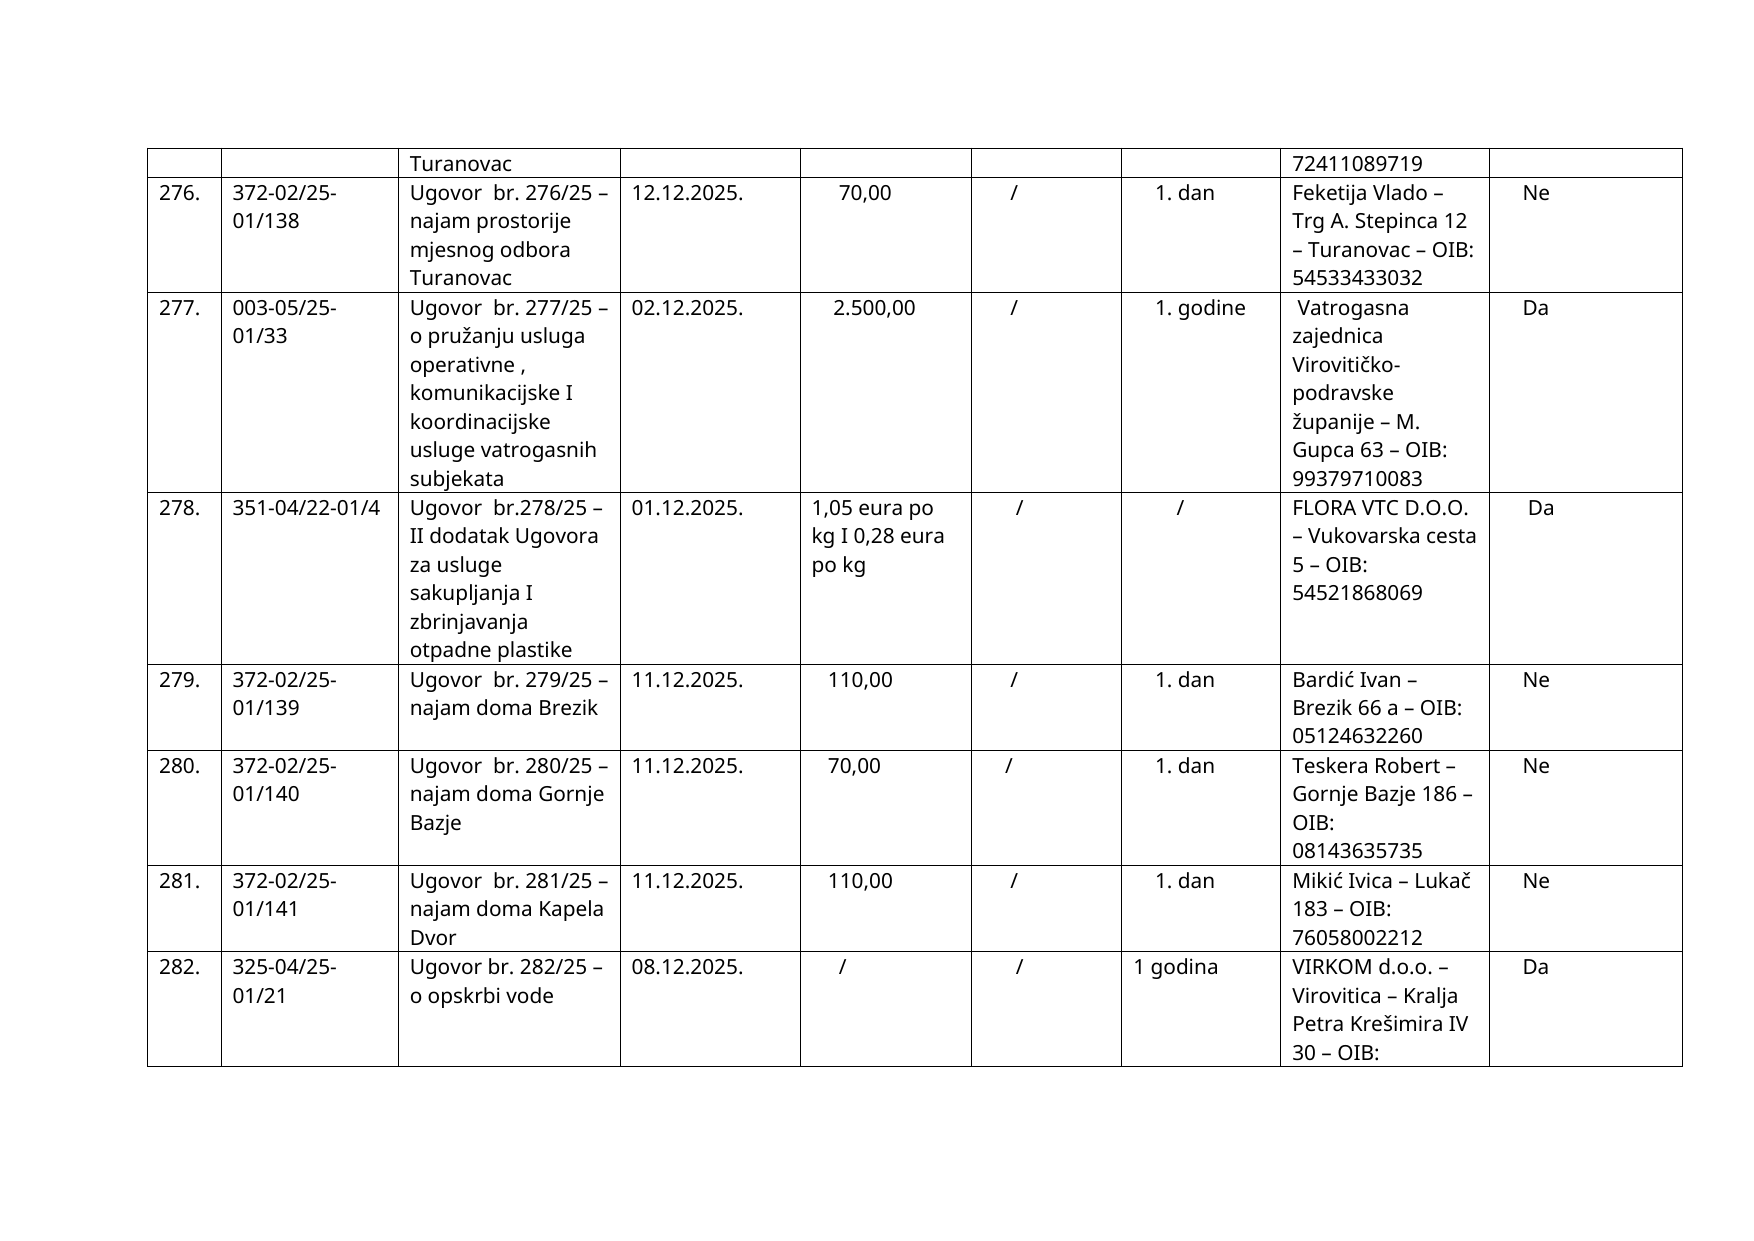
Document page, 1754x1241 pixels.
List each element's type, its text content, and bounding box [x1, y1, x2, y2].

table_cell Ugovor br.278/25 – II dodatak Ugovora za usluge sakupljanja I zbrinjavanja otpadne plastike [399, 493, 620, 664]
table_cell Turanovac [399, 149, 620, 177]
table_cell 1,05 eura po kg I 0,28 eura po kg [801, 493, 971, 664]
table_cell 003-05/25-01/33 [222, 293, 398, 492]
table_cell 325-04/25-01/21 [222, 952, 398, 1066]
table_cell Mikić Ivica – Lukač 183 – OIB: 76058002212 [1281, 866, 1489, 951]
table_cell / [1122, 493, 1280, 664]
table_cell 11.12.2025. [621, 866, 800, 951]
table_cell 280. [148, 751, 221, 865]
table_cell Ne [1490, 751, 1682, 865]
table_cell / [972, 178, 1121, 292]
table_cell 282. [148, 952, 221, 1066]
table_cell 70,00 [801, 751, 971, 865]
table_cell 70,00 [801, 178, 971, 292]
table_cell [621, 149, 800, 177]
table_cell Ugovor br. 279/25 – najam doma Brezik [399, 665, 620, 750]
table_cell 01.12.2025. [621, 493, 800, 664]
table_cell 2.500,00 [801, 293, 971, 492]
table_cell / [972, 493, 1121, 664]
table_cell 372-02/25-01/140 [222, 751, 398, 865]
table_cell 279. [148, 665, 221, 750]
table_cell Da [1490, 493, 1682, 664]
table_cell 372-02/25-01/141 [222, 866, 398, 951]
table_cell 08.12.2025. [621, 952, 800, 1066]
table_cell Da [1490, 952, 1682, 1066]
table_cell 372-02/25-01/138 [222, 178, 398, 292]
table_cell 110,00 [801, 665, 971, 750]
table_cell Ugovor br. 282/25 – o opskrbi vode [399, 952, 620, 1066]
table_cell [1122, 149, 1280, 177]
table_cell Ugovor br. 277/25 – o pružanju usluga operativne , komunikacijske I koordinacijske usluge vatrogasnih subjekata [399, 293, 620, 492]
table_cell 276. [148, 178, 221, 292]
table_cell Bardić Ivan – Brezik 66 a – OIB: 05124632260 [1281, 665, 1489, 750]
table_cell [148, 149, 221, 177]
table_cell Da [1490, 293, 1682, 492]
table_cell 278. [148, 493, 221, 664]
table_cell 281. [148, 866, 221, 951]
table_cell 1. dan [1122, 866, 1280, 951]
table_cell 11.12.2025. [621, 751, 800, 865]
table_cell 1. dan [1122, 665, 1280, 750]
table_cell / [972, 665, 1121, 750]
table_cell / [972, 751, 1121, 865]
table_cell [1490, 149, 1682, 177]
table_cell Ugovor br. 276/25 – najam prostorije mjesnog odbora Turanovac [399, 178, 620, 292]
table_cell Ne [1490, 665, 1682, 750]
table_cell / [972, 952, 1121, 1066]
table_cell Ugovor br. 280/25 – najam doma Gornje Bazje [399, 751, 620, 865]
table_cell Feketija Vlado – Trg A. Stepinca 12 – Turanovac – OIB: 54533433032 [1281, 178, 1489, 292]
table_cell Ne [1490, 866, 1682, 951]
table_cell 277. [148, 293, 221, 492]
table_cell [801, 149, 971, 177]
table_cell Vatrogasna zajednica Virovitičko-podravske županije – M. Gupca 63 – OIB: 99379710083 [1281, 293, 1489, 492]
table_cell / [972, 866, 1121, 951]
table_cell 1 godina [1122, 952, 1280, 1066]
table_cell 1. godine [1122, 293, 1280, 492]
table_cell FLORA VTC D.O.O. – Vukovarska cesta 5 – OIB: 54521868069 [1281, 493, 1489, 664]
table_cell 11.12.2025. [621, 665, 800, 750]
table_cell 1. dan [1122, 178, 1280, 292]
table_cell 351-04/22-01/4 [222, 493, 398, 664]
table_cell [972, 149, 1121, 177]
table_cell Ne [1490, 178, 1682, 292]
table_cell 72411089719 [1281, 149, 1489, 177]
table_cell Ugovor br. 281/25 – najam doma Kapela Dvor [399, 866, 620, 951]
table_cell 1. dan [1122, 751, 1280, 865]
table_cell / [972, 293, 1121, 492]
table_cell 02.12.2025. [621, 293, 800, 492]
table_cell 372-02/25-01/139 [222, 665, 398, 750]
table_cell [222, 149, 398, 177]
table_cell Teskera Robert – Gornje Bazje 186 – OIB: 08143635735 [1281, 751, 1489, 865]
table_cell VIRKOM d.o.o. – Virovitica – Kralja Petra Krešimira IV 30 – OIB: [1281, 952, 1489, 1066]
table_cell 110,00 [801, 866, 971, 951]
table_cell / [801, 952, 971, 1066]
table_cell 12.12.2025. [621, 178, 800, 292]
